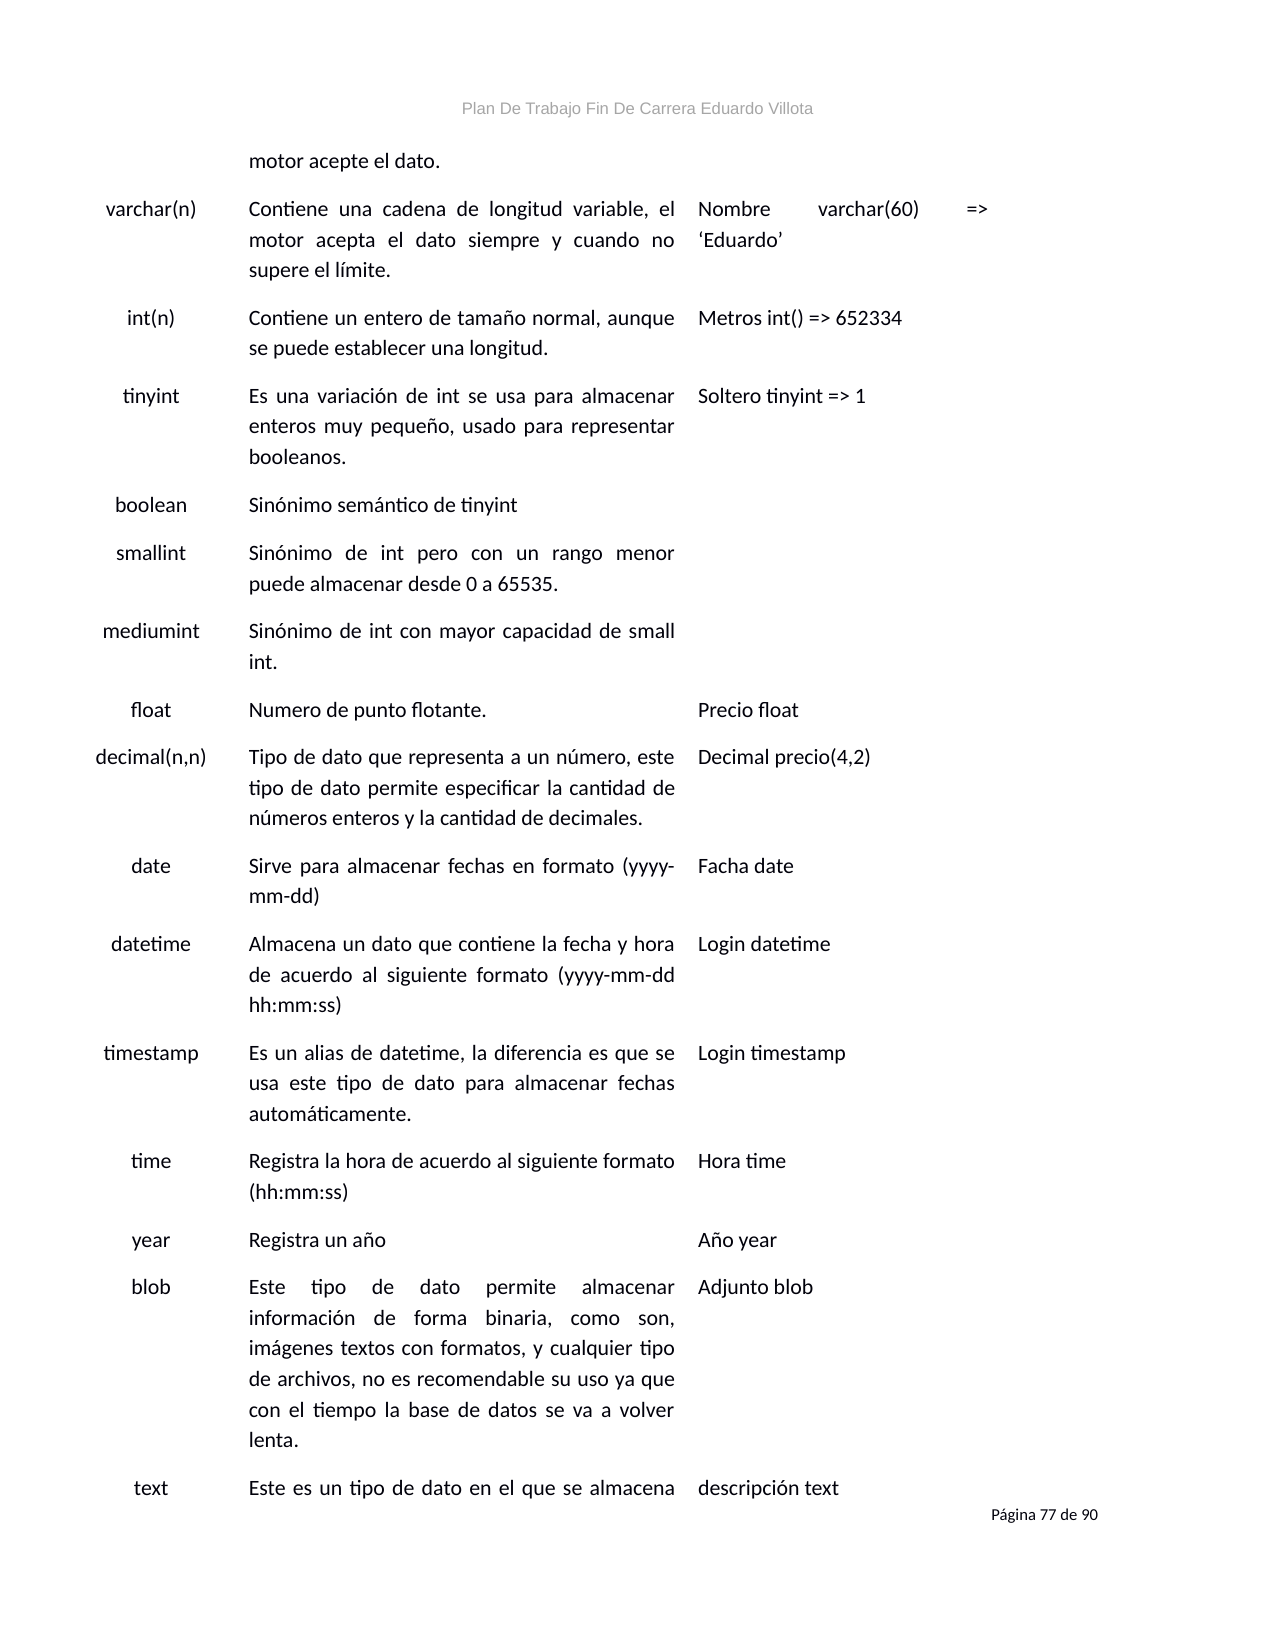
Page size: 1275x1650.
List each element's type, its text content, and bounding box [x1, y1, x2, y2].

table_cell tinyint [65, 382, 237, 491]
table_cell Decimal precio(4,2) [687, 743, 1000, 852]
table_cell Nombre varchar(60) => ‘Eduardo’ [687, 195, 1000, 304]
table_cell timestamp [65, 1039, 237, 1148]
table_cell [687, 148, 1000, 195]
table_cell Registra un año [237, 1226, 687, 1273]
table_cell Adjunto blob [687, 1273, 1000, 1474]
table_cell Precio float [687, 696, 1000, 743]
table_cell decimal(n,n) [65, 743, 237, 852]
table_cell Registra la hora de acuerdo al siguiente formato (hh:mm:ss) [237, 1148, 687, 1226]
table_cell Metros int() => 652334 [687, 304, 1000, 382]
table_cell [65, 148, 237, 195]
table_cell Contiene un entero de tamaño normal, aunque se puede establecer una longitud. [237, 304, 687, 382]
table_cell Contiene una cadena de longitud variable, el motor acepta el dato siempre y cuando no supere el límite. [237, 195, 687, 304]
table_cell datetime [65, 930, 237, 1039]
table_cell [687, 618, 1000, 696]
table_cell text [65, 1474, 237, 1501]
table_cell Este es un tipo de dato en el que se almacena [237, 1474, 687, 1501]
table_cell smallint [65, 540, 237, 618]
table_cell Es una variación de int se usa para almacenar enteros muy pequeño, usado para representar booleanos. [237, 382, 687, 491]
table_cell Numero de punto flotante. [237, 696, 687, 743]
table_cell Sirve para almacenar fechas en formato (yyyy-mm-dd) [237, 852, 687, 930]
table_cell motor acepte el dato. [237, 148, 687, 195]
table_cell Es un alias de datetime, la diferencia es que se usa este tipo de dato para almacenar fechas automáticamente. [237, 1039, 687, 1148]
table_cell time [65, 1148, 237, 1226]
table_cell year [65, 1226, 237, 1273]
table_cell mediumint [65, 618, 237, 696]
table_cell int(n) [65, 304, 237, 382]
table_cell date [65, 852, 237, 930]
table_cell Tipo de dato que representa a un número, este tipo de dato permite especificar la cantidad de números enteros y la cantidad de decimales. [237, 743, 687, 852]
table_cell [687, 491, 1000, 539]
table_cell Sinónimo semántico de tinyint [237, 491, 687, 539]
table_cell varchar(n) [65, 195, 237, 304]
table_cell blob [65, 1273, 237, 1474]
table_cell descripción text [687, 1474, 1000, 1501]
table_cell [687, 540, 1000, 618]
table_cell Facha date [687, 852, 1000, 930]
table_cell Login timestamp [687, 1039, 1000, 1148]
table_cell boolean [65, 491, 237, 539]
table_cell float [65, 696, 237, 743]
table_cell Soltero tinyint => 1 [687, 382, 1000, 491]
table_cell Este tipo de dato permite almacenar información de forma binaria, como son, imágenes textos con formatos, y cualquier tipo de archivos, no es recomendable su uso ya que con el tiempo la base de datos se va a volver lenta. [237, 1273, 687, 1474]
table_cell Año year [687, 1226, 1000, 1273]
table_cell Login datetime [687, 930, 1000, 1039]
table_cell Sinónimo de int con mayor capacidad de small int. [237, 618, 687, 696]
table_cell Hora time [687, 1148, 1000, 1226]
table_cell Almacena un dato que contiene la fecha y hora de acuerdo al siguiente formato (yyyy-mm-dd hh:mm:ss) [237, 930, 687, 1039]
table_cell Sinónimo de int pero con un rango menor puede almacenar desde 0 a 65535. [237, 540, 687, 618]
